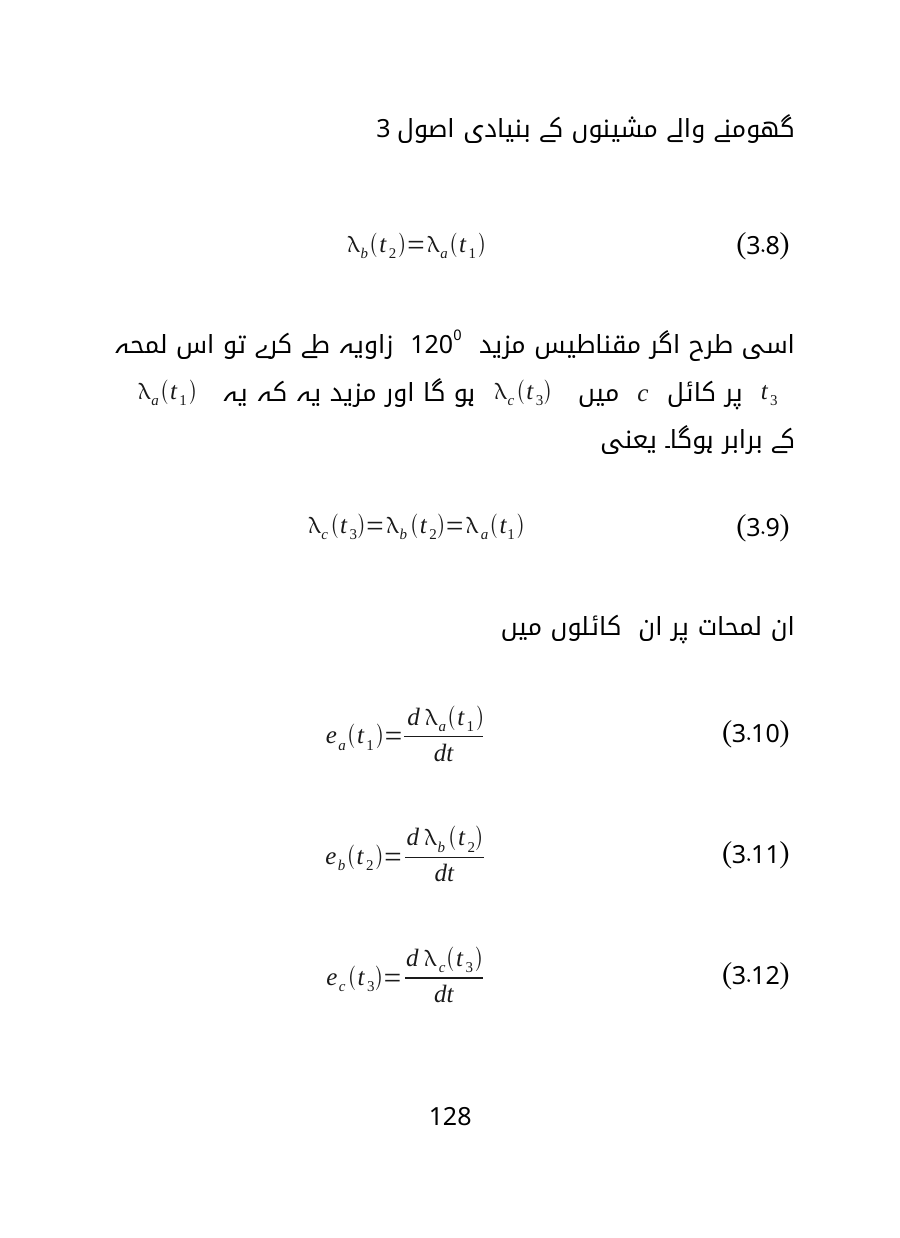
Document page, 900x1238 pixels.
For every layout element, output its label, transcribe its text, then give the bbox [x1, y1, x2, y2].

table_header (3.8) [718, 216, 795, 288]
table_header (3.12) [697, 939, 795, 1025]
table_header [105, 818, 697, 905]
table_header (3.11) [697, 818, 795, 905]
text اسی طرح اگر مقناطیس مزید 1200 زاویہ طے کرے تو اس لمحہ پر کائلمیں ہو گا اور مزید یہ کہ یہ کے برابر ہوگا۔ یعنی [105, 322, 795, 464]
table_header [105, 216, 718, 288]
table_header (3.10) [697, 698, 795, 784]
table_header [105, 698, 697, 784]
table_header [105, 498, 718, 569]
table_header (3.9) [718, 498, 795, 569]
table_header [105, 939, 697, 1025]
text ان لمحات پر ان کائلوں میں [105, 603, 795, 651]
